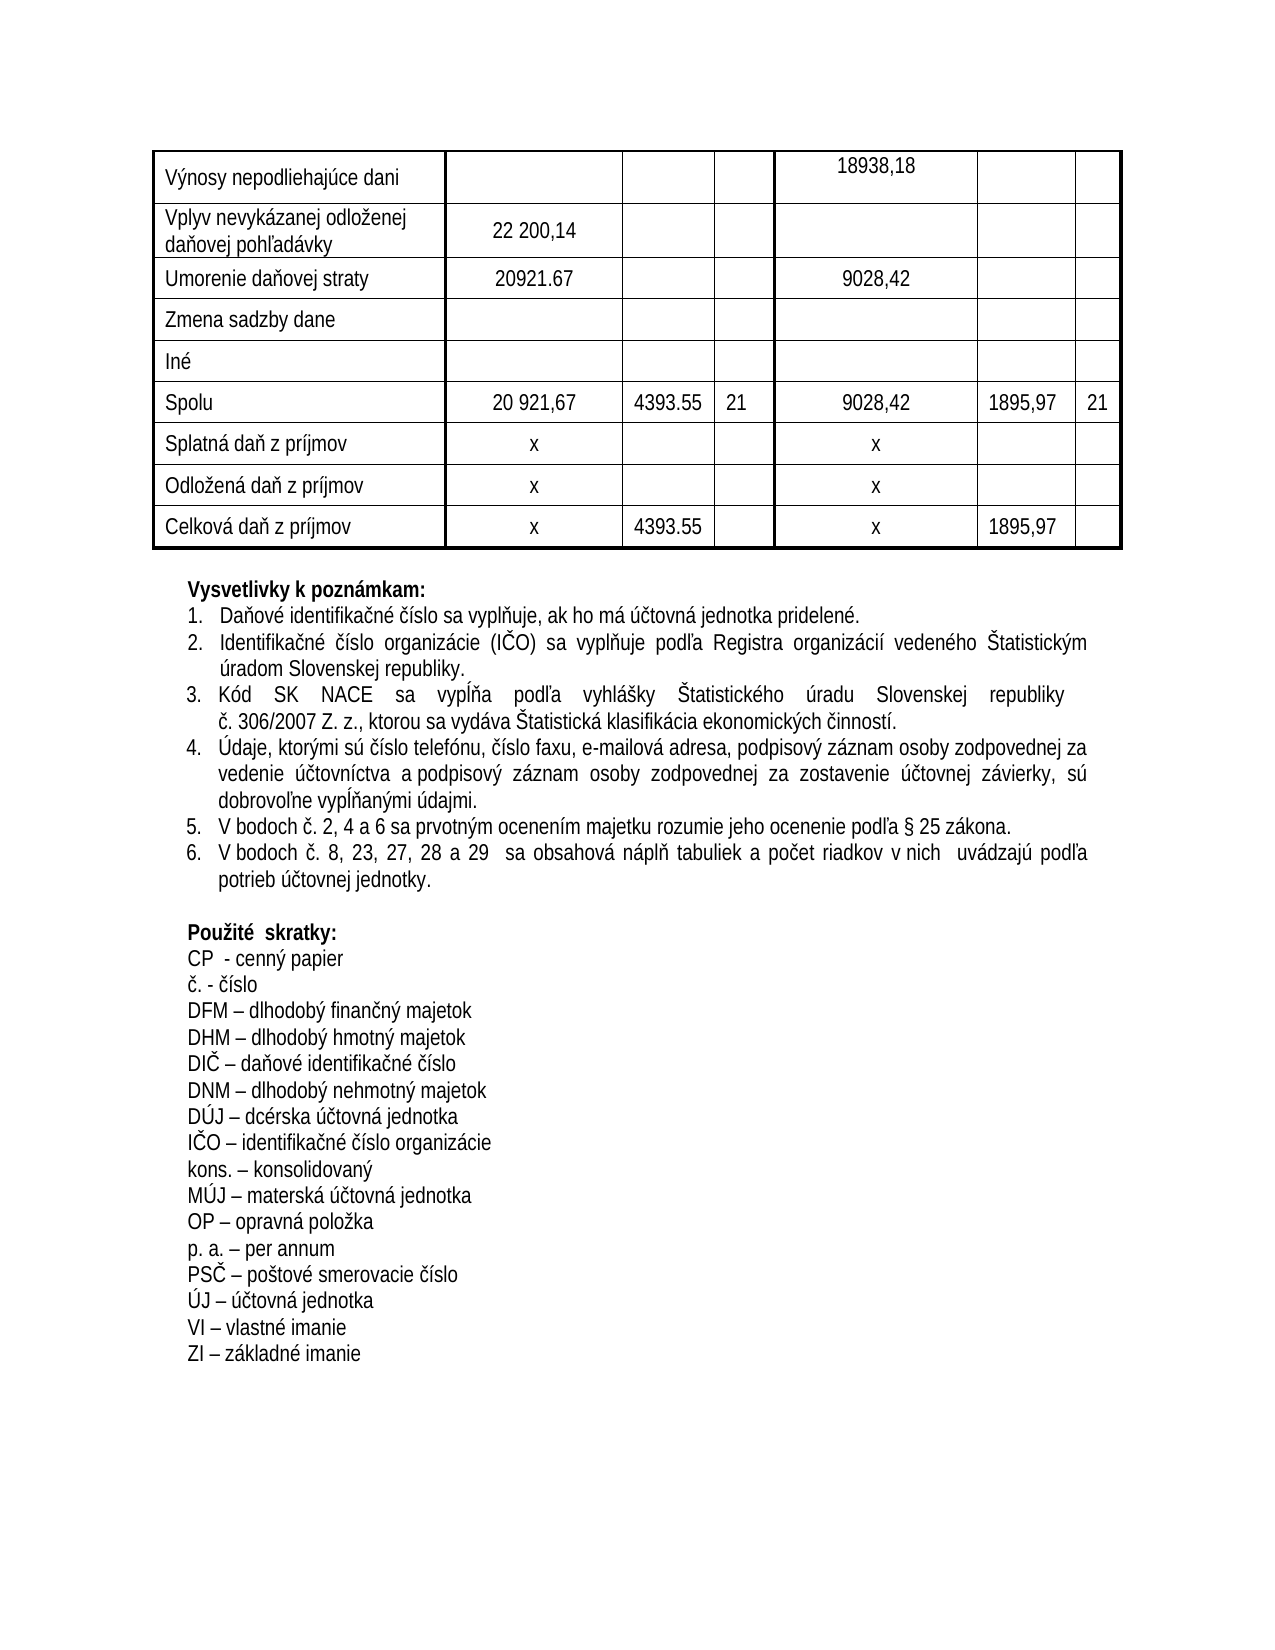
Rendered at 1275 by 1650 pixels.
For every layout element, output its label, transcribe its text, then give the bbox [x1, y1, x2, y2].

table_cell [978, 258, 1075, 298]
table_cell 4393.55 [623, 382, 714, 422]
table_cell 20921.67 [447, 258, 622, 298]
table_cell 1895,97 [978, 506, 1075, 546]
table_cell [447, 341, 622, 381]
table_cell [623, 204, 714, 257]
table_cell 18938,18 [776, 152, 977, 203]
table_cell 9028,42 [776, 382, 977, 422]
table_cell [447, 152, 622, 203]
table_cell [1076, 341, 1119, 381]
table_cell [1076, 506, 1119, 546]
table_cell [776, 204, 977, 257]
table_cell [623, 258, 714, 298]
table_cell [1076, 258, 1119, 298]
text PSČ – poštové smerovacie číslo [187, 1261, 1087, 1287]
text kons. – konsolidovaný [187, 1156, 1087, 1182]
table_cell [715, 299, 773, 339]
table_cell 20 921,67 [447, 382, 622, 422]
text VI – vlastné imanie [187, 1314, 1087, 1340]
text 3. Kód SK NACE sa vypĺňa podľa vyhlášky Štatistického úradu Slovenskej republiky č. 306/2007 Z. z., ktorou sa vydáva Štatistická klasifikácia ekonomických činností. [186, 681, 1087, 734]
table_cell Iné [155, 341, 444, 381]
table_cell [715, 258, 773, 298]
table_cell [978, 299, 1075, 339]
text CP - cenný papier [187, 945, 1087, 971]
table_cell [715, 423, 773, 464]
table_cell [1076, 152, 1119, 203]
table_cell x [776, 423, 977, 464]
text DÚJ – dcérska účtovná jednotka [187, 1103, 1087, 1129]
table_cell Spolu [155, 382, 444, 422]
table_cell [978, 465, 1075, 505]
table_cell Zmena sadzby dane [155, 299, 444, 339]
text DIČ – daňové identifikačné číslo [187, 1050, 1087, 1077]
text OP – opravná položka [187, 1208, 1087, 1235]
text p. a. – per annum [187, 1235, 1087, 1261]
table_cell [776, 299, 977, 339]
table_cell Vplyv nevykázanej odloženej daňovej pohľadávky [155, 204, 444, 257]
table_cell [978, 204, 1075, 257]
text Použité skratky: [187, 918, 1087, 945]
table_cell 22 200,14 [447, 204, 622, 257]
table_cell [447, 299, 622, 339]
text 5. V bodoch č. 2, 4 a 6 sa prvotným ocenením majetku rozumie jeho ocenenie podľa § 25 zákona. [186, 813, 1087, 839]
table_cell [623, 465, 714, 505]
table_cell 1895,97 [978, 382, 1075, 422]
table_cell [715, 341, 773, 381]
table_cell x [447, 465, 622, 505]
text DNM – dlhodobý nehmotný majetok [187, 1077, 1087, 1103]
table_cell 21 [715, 382, 773, 422]
text ZI – základné imanie [187, 1340, 1087, 1366]
table_cell [715, 152, 773, 203]
table_cell [978, 152, 1075, 203]
table_cell 21 [1076, 382, 1119, 422]
table_cell [623, 423, 714, 464]
table_cell [1076, 465, 1119, 505]
table_cell x [447, 506, 622, 546]
table_cell [1076, 299, 1119, 339]
table_cell [623, 152, 714, 203]
table_cell [978, 341, 1075, 381]
table_cell [715, 506, 773, 546]
table_cell Odložená daň z príjmov [155, 465, 444, 505]
table_cell x [447, 423, 622, 464]
table_cell [623, 341, 714, 381]
text 6. V bodoch č. 8, 23, 27, 28 a 29 sa obsahová náplň tabuliek a počet riadkov v nich uvádzajú podľa potrieb účtovnej jednotky. [186, 839, 1087, 892]
text ÚJ – účtovná jednotka [187, 1287, 1087, 1314]
text 1. Daňové identifikačné číslo sa vyplňuje, ak ho má účtovná jednotka pridelené. [187, 602, 1087, 628]
table_cell Celková daň z príjmov [155, 506, 444, 546]
text IČO – identifikačné číslo organizácie [187, 1129, 1087, 1156]
text 4. Údaje, ktorými sú číslo telefónu, číslo faxu, e-mailová adresa, podpisový záznam osoby zodpovednej za vedenie účtovníctva a podpisový záznam osoby zodpovednej za zostavenie účtovnej závierky, sú dobrovoľne vypĺňanými údajmi. [186, 734, 1087, 813]
table_cell 4393.55 [623, 506, 714, 546]
table_cell [715, 465, 773, 505]
table_cell [1076, 423, 1119, 464]
table_cell Umorenie daňovej straty [155, 258, 444, 298]
text č. - číslo [187, 971, 1087, 997]
text DFM – dlhodobý finančný majetok [187, 997, 1087, 1024]
table_cell [776, 341, 977, 381]
table_cell [715, 204, 773, 257]
table_cell x [776, 506, 977, 546]
text 2. Identifikačné číslo organizácie (IČO) sa vyplňuje podľa Registra organizácií vedeného Štatistickým úradom Slovenskej republiky. [187, 628, 1087, 681]
text MÚJ – materská účtovná jednotka [187, 1182, 1087, 1208]
table_cell [623, 299, 714, 339]
table_cell 9028,42 [776, 258, 977, 298]
text DHM – dlhodobý hmotný majetok [187, 1024, 1087, 1050]
table_cell Výnosy nepodliehajúce dani [155, 152, 444, 203]
table_cell Splatná daň z príjmov [155, 423, 444, 464]
table_cell [1076, 204, 1119, 257]
table_cell [978, 423, 1075, 464]
text Vysvetlivky k poznámkam: [187, 576, 1087, 602]
table_cell x [776, 465, 977, 505]
